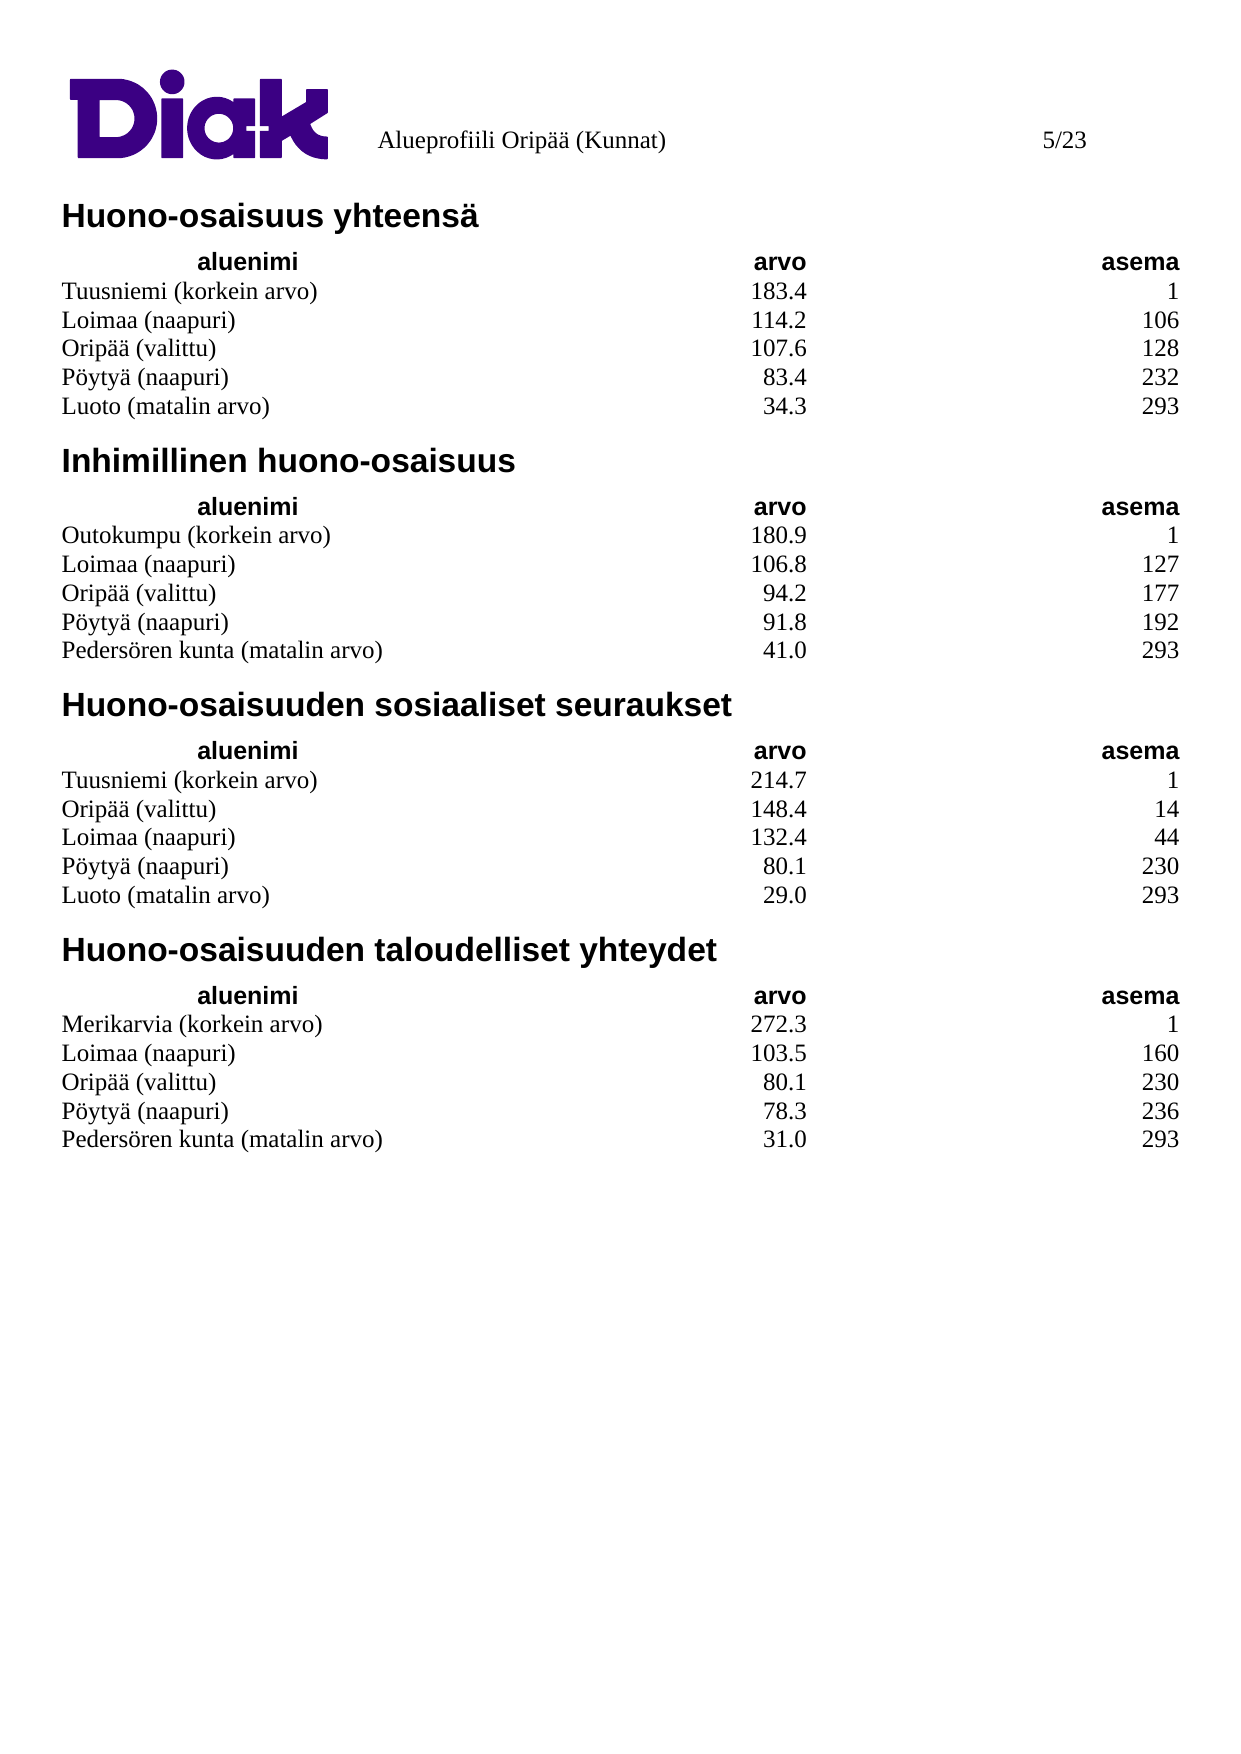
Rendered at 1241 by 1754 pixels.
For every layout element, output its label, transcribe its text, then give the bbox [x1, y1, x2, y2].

table_cell 44 [806, 823, 1179, 851]
table_cell 180.9 [434, 521, 806, 549]
table_cell 78.3 [434, 1096, 806, 1124]
table_cell 293 [806, 636, 1179, 664]
table_cell 1 [806, 276, 1179, 305]
table_cell 107.6 [434, 334, 806, 362]
table_cell Loimaa (naapuri) [61, 1038, 434, 1067]
table_cell 232 [806, 362, 1179, 391]
table_header arvo [434, 247, 806, 276]
table_cell 91.8 [434, 607, 806, 636]
table_cell 1 [806, 765, 1179, 794]
table_cell 31.0 [434, 1125, 806, 1153]
table_cell Oripää (valittu) [61, 578, 434, 607]
table_header asema [806, 736, 1179, 765]
subtitle Huono-osaisuuden sosiaaliset seuraukset [61, 685, 1179, 724]
table_header aluenimi [61, 247, 434, 276]
table_header aluenimi [61, 492, 434, 521]
table_cell 106 [806, 305, 1179, 333]
table_cell 103.5 [434, 1038, 806, 1067]
table_header arvo [434, 492, 806, 521]
table_cell 1 [806, 521, 1179, 549]
table_cell 230 [806, 851, 1179, 880]
table_cell Tuusniemi (korkein arvo) [61, 765, 434, 794]
table_cell 192 [806, 607, 1179, 636]
table_cell 41.0 [434, 636, 806, 664]
table_cell 214.7 [434, 765, 806, 794]
table_cell 132.4 [434, 823, 806, 851]
table_cell 272.3 [434, 1010, 806, 1038]
table_cell Oripää (valittu) [61, 794, 434, 822]
table_cell Merikarvia (korkein arvo) [61, 1010, 434, 1038]
table_cell Luoto (matalin arvo) [61, 880, 434, 909]
table_cell Pöytyä (naapuri) [61, 362, 434, 391]
table_cell Loimaa (naapuri) [61, 823, 434, 851]
table_cell 106.8 [434, 549, 806, 578]
table_cell 183.4 [434, 276, 806, 305]
table_cell 127 [806, 549, 1179, 578]
table_header asema [806, 492, 1179, 521]
table_cell 128 [806, 334, 1179, 362]
table_cell Loimaa (naapuri) [61, 305, 434, 333]
table_header aluenimi [61, 736, 434, 765]
table_cell Loimaa (naapuri) [61, 549, 434, 578]
table_cell 293 [806, 391, 1179, 420]
table_cell 1 [806, 1010, 1179, 1038]
subtitle Inhimillinen huono-osaisuus [61, 441, 1179, 479]
table_cell Oripää (valittu) [61, 1067, 434, 1096]
table_header arvo [434, 981, 806, 1009]
table_cell Oripää (valittu) [61, 334, 434, 362]
table_cell 14 [806, 794, 1179, 822]
subtitle Huono-osaisuuden taloudelliset yhteydet [61, 929, 1179, 968]
table_cell Outokumpu (korkein arvo) [61, 521, 434, 549]
table_header asema [806, 981, 1179, 1009]
table_cell 177 [806, 578, 1179, 607]
table_cell 114.2 [434, 305, 806, 333]
table_cell 94.2 [434, 578, 806, 607]
table_cell Pöytyä (naapuri) [61, 607, 434, 636]
table_cell 29.0 [434, 880, 806, 909]
table_header arvo [434, 736, 806, 765]
table_cell Tuusniemi (korkein arvo) [61, 276, 434, 305]
subtitle Huono-osaisuus yhteensä [61, 196, 1179, 235]
table_cell 80.1 [434, 1067, 806, 1096]
table_cell Pöytyä (naapuri) [61, 1096, 434, 1124]
table_cell 293 [806, 880, 1179, 909]
table_cell 148.4 [434, 794, 806, 822]
table_cell Pedersören kunta (matalin arvo) [61, 1125, 434, 1153]
table_cell 293 [806, 1125, 1179, 1153]
table_cell 230 [806, 1067, 1179, 1096]
table_cell 160 [806, 1038, 1179, 1067]
table_cell Pöytyä (naapuri) [61, 851, 434, 880]
table_cell Luoto (matalin arvo) [61, 391, 434, 420]
table_cell Pedersören kunta (matalin arvo) [61, 636, 434, 664]
table_header asema [806, 247, 1179, 276]
table_cell 236 [806, 1096, 1179, 1124]
table_header aluenimi [61, 981, 434, 1009]
table_cell 83.4 [434, 362, 806, 391]
table_cell 80.1 [434, 851, 806, 880]
table_cell 34.3 [434, 391, 806, 420]
